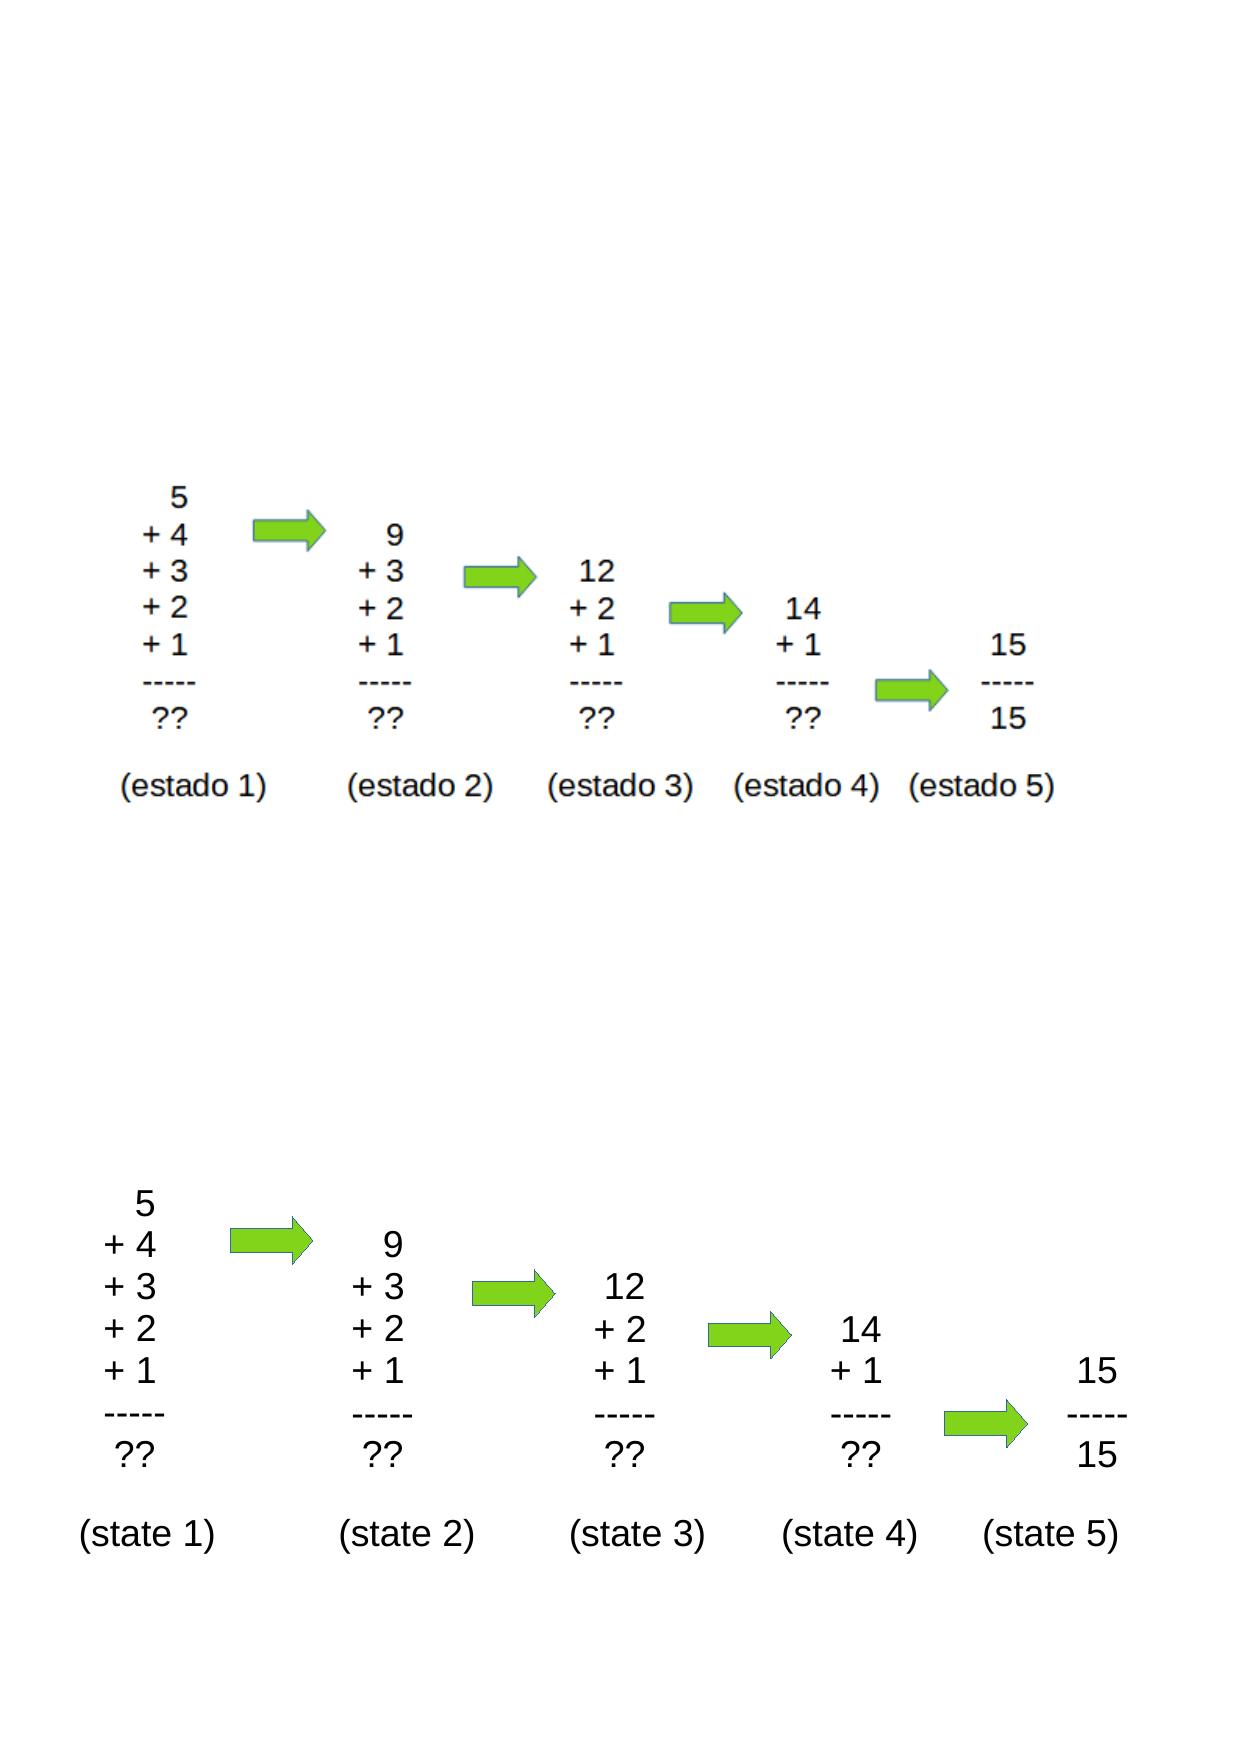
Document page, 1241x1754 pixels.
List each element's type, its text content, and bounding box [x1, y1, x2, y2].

text_box (state 1) [63, 1504, 88, 1564]
text_box (state 5) [967, 1505, 1204, 1565]
text_box [230, 1216, 313, 1265]
text_box 14 + 1 ----- ?? [814, 1132, 910, 1505]
text_box (state 4) [766, 1505, 967, 1565]
text_box 9 + 3 + 2 + 1 ----- ?? [336, 1132, 432, 1505]
text_box [944, 1399, 1028, 1448]
text_box (state 2) [323, 1505, 553, 1565]
text_box (state 3) [553, 1505, 766, 1565]
text_box 15 ----- 15 [1051, 1132, 1146, 1505]
text_box 12 + 2 + 1 ----- ?? [578, 1132, 674, 1505]
text_box [472, 1269, 556, 1318]
text_box [708, 1311, 792, 1359]
text_box 5 + 4 + 3 + 2 + 1 ----- ?? [88, 1132, 184, 1566]
text_box (state 1) [184, 1504, 301, 1564]
picture [114, 466, 1068, 809]
